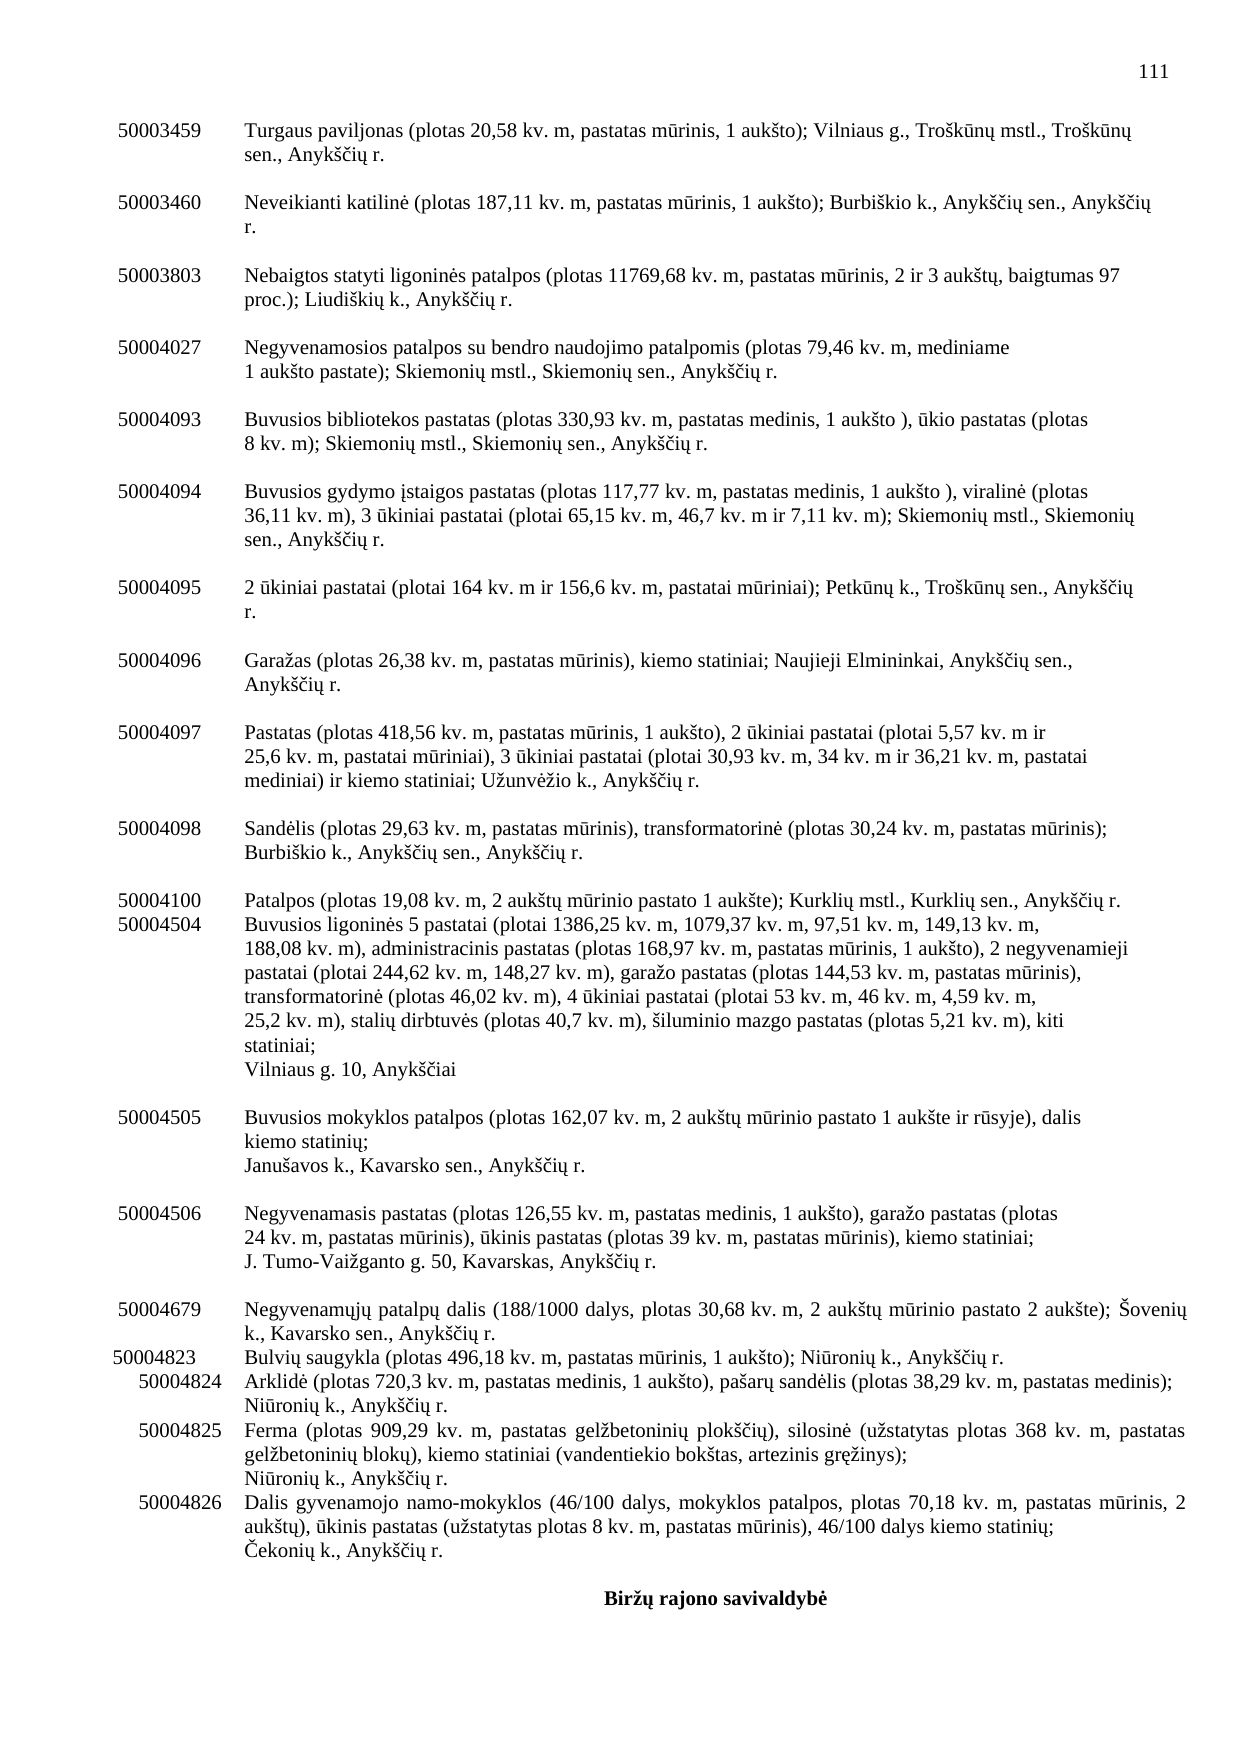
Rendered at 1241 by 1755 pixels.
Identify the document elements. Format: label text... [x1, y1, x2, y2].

table_cell [1198, 1105, 1207, 1177]
table_cell [101, 455, 1198, 479]
table_cell [1178, 335, 1192, 383]
table_cell [1178, 648, 1192, 696]
table_cell [1198, 648, 1207, 696]
table_cell [1193, 720, 1198, 792]
table_cell 50004095 [101, 575, 233, 623]
table_cell [1207, 551, 1240, 575]
table_cell [1207, 1201, 1240, 1273]
table_cell Buvusios mokyklos patalpos (plotas 162,07 kv. m, 2 aukštų mūrinio pastato 1 aukšte ir rūsyje), dalis kiemo statinių; Janušavos k., Kavarsko sen., Anykščių r. [233, 1105, 1148, 1177]
table_cell [1198, 1562, 1207, 1586]
table_cell [1198, 1345, 1207, 1562]
table_cell [1207, 263, 1240, 311]
table_cell [1207, 1297, 1240, 1345]
table_cell [1148, 479, 1163, 551]
table_cell [1198, 263, 1207, 311]
table_cell [1163, 720, 1178, 792]
table_cell [1163, 1201, 1178, 1273]
table_cell [1163, 816, 1178, 864]
table_cell Neveikianti katilinė (plotas 187,11 kv. m, pastatas mūrinis, 1 aukšto); Burbiškio k., Anykščių sen., Anykščių r. [233, 190, 1178, 238]
table_cell Pastatas (plotas 418,56 kv. m, pastatas mūrinis, 1 aukšto), 2 ūkiniai pastatai (plotai 5,57 kv. m ir 25,6 kv. m, pastatai mūriniai), 3 ūkiniai pastatai (plotai 30,93 kv. m, 34 kv. m ir 36,21 kv. m, pastatai mediniai) ir kiemo statiniai; Užunvėžio k., Anykščių r. [233, 720, 1148, 792]
table_cell [1198, 335, 1207, 383]
table_cell Garažas (plotas 26,38 kv. m, pastatas mūrinis), kiemo statiniai; Naujieji Elmininkai, Anykščių sen., Anykščių r. [233, 648, 1148, 696]
table_cell [1198, 455, 1207, 479]
table_cell [1198, 239, 1207, 262]
table_cell 50004097 [101, 720, 233, 792]
table_cell [1207, 479, 1240, 551]
table_cell 50004093 [101, 407, 233, 455]
table_cell [1207, 455, 1240, 479]
table_cell [1193, 912, 1198, 1081]
table_cell [1163, 648, 1178, 696]
table_cell [101, 311, 1198, 335]
table_cell [1198, 575, 1207, 623]
table_cell [1198, 166, 1207, 190]
table_cell Negyvenamasis pastatas (plotas 126,55 kv. m, pastatas medinis, 1 aukšto), garažo pastatas (plotas 24 kv. m, pastatas mūrinis), ūkinis pastatas (plotas 39 kv. m, pastatas mūrinis), kiemo statiniai; J. Tumo-Vaižganto g. 50, Kavarskas, Anykščių r. [233, 1201, 1148, 1273]
table_cell [101, 239, 1198, 262]
table_cell [1163, 263, 1178, 311]
table_cell [1207, 912, 1240, 1081]
table_cell [1207, 696, 1240, 720]
table_cell [1178, 1105, 1192, 1177]
table_cell [1148, 1105, 1163, 1177]
table_cell [1193, 263, 1198, 311]
table_cell [1148, 912, 1163, 1081]
table_cell [1148, 1201, 1163, 1273]
table_cell Patalpos (plotas 19,08 kv. m, 2 aukštų mūrinio pastato 1 aukšte); Kurklių mstl., Kurklių sen., Anykščių r. [233, 888, 1148, 912]
table_cell [1198, 190, 1207, 238]
table_cell [1198, 864, 1207, 888]
table_cell [1198, 1177, 1207, 1201]
table_cell Nebaigtos statyti ligoninės patalpos (plotas 11769,68 kv. m, pastatas mūrinis, 2 ir 3 aukštų, baigtumas 97 proc.); Liudiškių k., Anykščių r. [233, 263, 1148, 311]
table_cell [1163, 407, 1178, 455]
table_cell 50004027 [101, 335, 233, 383]
table_cell [1198, 720, 1207, 792]
table_cell Bulvių saugykla (plotas 496,18 kv. m, pastatas mūrinis, 1 aukšto); Niūronių k., Anykščių r. Arklidė (plotas 720,3 kv. m, pastatas medinis, 1 aukšto), pašarų sandėlis (plotas 38,29 kv. m, pastatas medinis); Niūronių k., Anykščių r. Ferma (plotas 909,29 kv. m, pastatas gelžbetoninių plokščių), silosinė (užstatytas plotas 368 kv. m, pastatas gelžbetoninių blokų), kiemo statiniai (vandentiekio bokštas, artezinis gręžinys); Niūronių k., Anykščių r. Dalis gyvenamojo namo-mokyklos (46/100 dalys, mokyklos patalpos, plotas 70,18 kv. m, pastatas mūrinis, 2 aukštų), ūkinis pastatas (užstatytas plotas 8 kv. m, pastatas mūrinis), 46/100 dalys kiemo statinių; Čekonių k., Anykščių r. [233, 1345, 1198, 1562]
table_cell [1148, 118, 1163, 166]
table_cell [1207, 166, 1240, 190]
table_cell [1207, 1586, 1240, 1610]
table_cell [1207, 1345, 1240, 1562]
table_cell Negyvenamųjų patalpų dalis (188/1000 dalys, plotas 30,68 kv. m, 2 aukštų mūrinio pastato 2 aukšte); Šovenių k., Kavarsko sen., Anykščių r. [233, 1297, 1198, 1345]
table_cell [1207, 335, 1240, 383]
table_cell [1163, 575, 1178, 623]
table_cell Sandėlis (plotas 29,63 kv. m, pastatas mūrinis), transformatorinė (plotas 30,24 kv. m, pastatas mūrinis); Burbiškio k., Anykščių sen., Anykščių r. [233, 816, 1148, 864]
table_cell [1207, 190, 1240, 238]
table_cell [1193, 1201, 1198, 1273]
table_cell [1198, 383, 1207, 407]
table_cell 50004504 [101, 912, 233, 1081]
table_cell [1198, 792, 1207, 816]
table_cell [1178, 118, 1192, 166]
table_cell Negyvenamosios patalpos su bendro naudojimo patalpomis (plotas 79,46 kv. m, mediniame 1 aukšto pastate); Skiemonių mstl., Skiemonių sen., Anykščių r. [233, 335, 1148, 383]
table_cell [1198, 1297, 1207, 1345]
table_cell [1178, 912, 1192, 1081]
table_cell [1207, 118, 1240, 166]
table_cell [1198, 407, 1207, 455]
table_cell [1178, 816, 1192, 864]
table_cell [1198, 1081, 1207, 1105]
table_cell [1198, 1273, 1207, 1297]
table_cell [1207, 792, 1240, 816]
table_cell [1207, 1177, 1240, 1201]
table_cell 50004098 [101, 816, 233, 864]
table_cell 50003803 [101, 263, 233, 311]
table_cell 50004096 [101, 648, 233, 696]
table_cell [1207, 311, 1240, 335]
table_cell [101, 1081, 1198, 1105]
table_cell [1198, 1586, 1207, 1610]
table_cell [101, 696, 1198, 720]
table_cell [1178, 575, 1192, 623]
table_cell [1207, 720, 1240, 792]
table_cell 50004823 50004824 50004825 50004826 [101, 1345, 233, 1562]
table_cell [1207, 1081, 1240, 1105]
table_cell [101, 166, 1198, 190]
table_cell [1207, 1273, 1240, 1297]
table_cell [1207, 624, 1240, 647]
table_cell [1198, 551, 1207, 575]
table_cell [1193, 816, 1198, 864]
table_cell [1148, 816, 1163, 864]
table_cell [1198, 888, 1207, 912]
table_cell [1163, 888, 1178, 912]
table_cell [101, 792, 1198, 816]
table_cell Buvusios ligoninės 5 pastatai (plotai 1386,25 kv. m, 1079,37 kv. m, 97,51 kv. m, 149,13 kv. m, 188,08 kv. m), administracinis pastatas (plotas 168,97 kv. m, pastatas mūrinis, 1 aukšto), 2 negyvenamieji pastatai (plotai 244,62 kv. m, 148,27 kv. m), garažo pastatas (plotas 144,53 kv. m, pastatas mūrinis), transformatorinė (plotas 46,02 kv. m), 4 ūkiniai pastatai (plotai 53 kv. m, 46 kv. m, 4,59 kv. m, 25,2 kv. m), stalių dirbtuvės (plotas 40,7 kv. m), šiluminio mazgo pastatas (plotas 5,21 kv. m), kiti statiniai; Vilniaus g. 10, Anykščiai [233, 912, 1148, 1081]
table_cell [1198, 1201, 1207, 1273]
table_cell [101, 1586, 233, 1610]
table_cell [1207, 239, 1240, 262]
table_cell [1207, 407, 1240, 455]
table_cell [101, 551, 1198, 575]
table_cell 50003460 [101, 190, 233, 238]
table_cell [1178, 720, 1192, 792]
table_cell [1178, 407, 1192, 455]
table_cell [1198, 118, 1207, 166]
table_cell 50003459 [101, 118, 233, 166]
table_cell [1193, 1105, 1198, 1177]
table_cell [1178, 190, 1192, 238]
table_cell [1148, 575, 1163, 623]
table_cell [1193, 888, 1198, 912]
table_cell [1198, 912, 1207, 1081]
table_cell [1207, 864, 1240, 888]
table_cell [1193, 575, 1198, 623]
table_cell [101, 864, 1198, 888]
table_cell [1163, 912, 1178, 1081]
table_cell [1178, 263, 1192, 311]
table_cell Buvusios gydymo įstaigos pastatas (plotas 117,77 kv. m, pastatas medinis, 1 aukšto ), viralinė (plotas 36,11 kv. m), 3 ūkiniai pastatai (plotai 65,15 kv. m, 46,7 kv. m ir 7,11 kv. m); Skiemonių mstl., Skiemonių sen., Anykščių r. [233, 479, 1148, 551]
table_cell [1198, 624, 1207, 647]
table_cell [1193, 648, 1198, 696]
table_cell 50004100 [101, 888, 233, 912]
table_cell [101, 1177, 1198, 1201]
table_cell 50004094 [101, 479, 233, 551]
table_cell [1207, 1562, 1240, 1586]
table_cell [1207, 816, 1240, 864]
table_cell [1178, 479, 1192, 551]
table_cell [1198, 816, 1207, 864]
table_cell [101, 1273, 1198, 1297]
table_cell [1163, 1105, 1178, 1177]
table_cell [101, 624, 1198, 647]
table_cell 50004506 [101, 1201, 233, 1273]
table_cell [1198, 311, 1207, 335]
table_cell [1148, 407, 1163, 455]
table_cell [1207, 575, 1240, 623]
table_cell 50004679 [101, 1297, 233, 1345]
table_cell [1207, 648, 1240, 696]
table_cell [1178, 888, 1192, 912]
table_cell [1148, 720, 1163, 792]
table_cell [1148, 263, 1163, 311]
table_cell [1207, 888, 1240, 912]
table_cell [1193, 335, 1198, 383]
table_cell [1198, 479, 1207, 551]
table_cell 50004505 [101, 1105, 233, 1177]
table_cell [1163, 118, 1178, 166]
table_cell [1193, 118, 1198, 166]
table_cell Biržų rajono savivaldybė [233, 1586, 1198, 1610]
table_cell [1193, 190, 1198, 238]
table_cell [1198, 696, 1207, 720]
table_cell 2 ūkiniai pastatai (plotai 164 kv. m ir 156,6 kv. m, pastatai mūriniai); Petkūnų k., Troškūnų sen., Anykščių r. [233, 575, 1148, 623]
table_cell [101, 1562, 1198, 1586]
table_cell Buvusios bibliotekos pastatas (plotas 330,93 kv. m, pastatas medinis, 1 aukšto ), ūkio pastatas (plotas 8 kv. m); Skiemonių mstl., Skiemonių sen., Anykščių r. [233, 407, 1148, 455]
table_cell [1148, 335, 1163, 383]
table_cell [1193, 407, 1198, 455]
table_cell [1148, 888, 1163, 912]
table_cell [1207, 383, 1240, 407]
table_cell [1148, 648, 1163, 696]
table_cell [1163, 335, 1178, 383]
table_cell [1163, 479, 1178, 551]
table_cell Turgaus paviljonas (plotas 20,58 kv. m, pastatas mūrinis, 1 aukšto); Vilniaus g., Troškūnų mstl., Troškūnų sen., Anykščių r. [233, 118, 1148, 166]
table_cell [1207, 1105, 1240, 1177]
table_cell [1178, 1201, 1192, 1273]
table_cell [1193, 479, 1198, 551]
table_cell [101, 383, 1198, 407]
